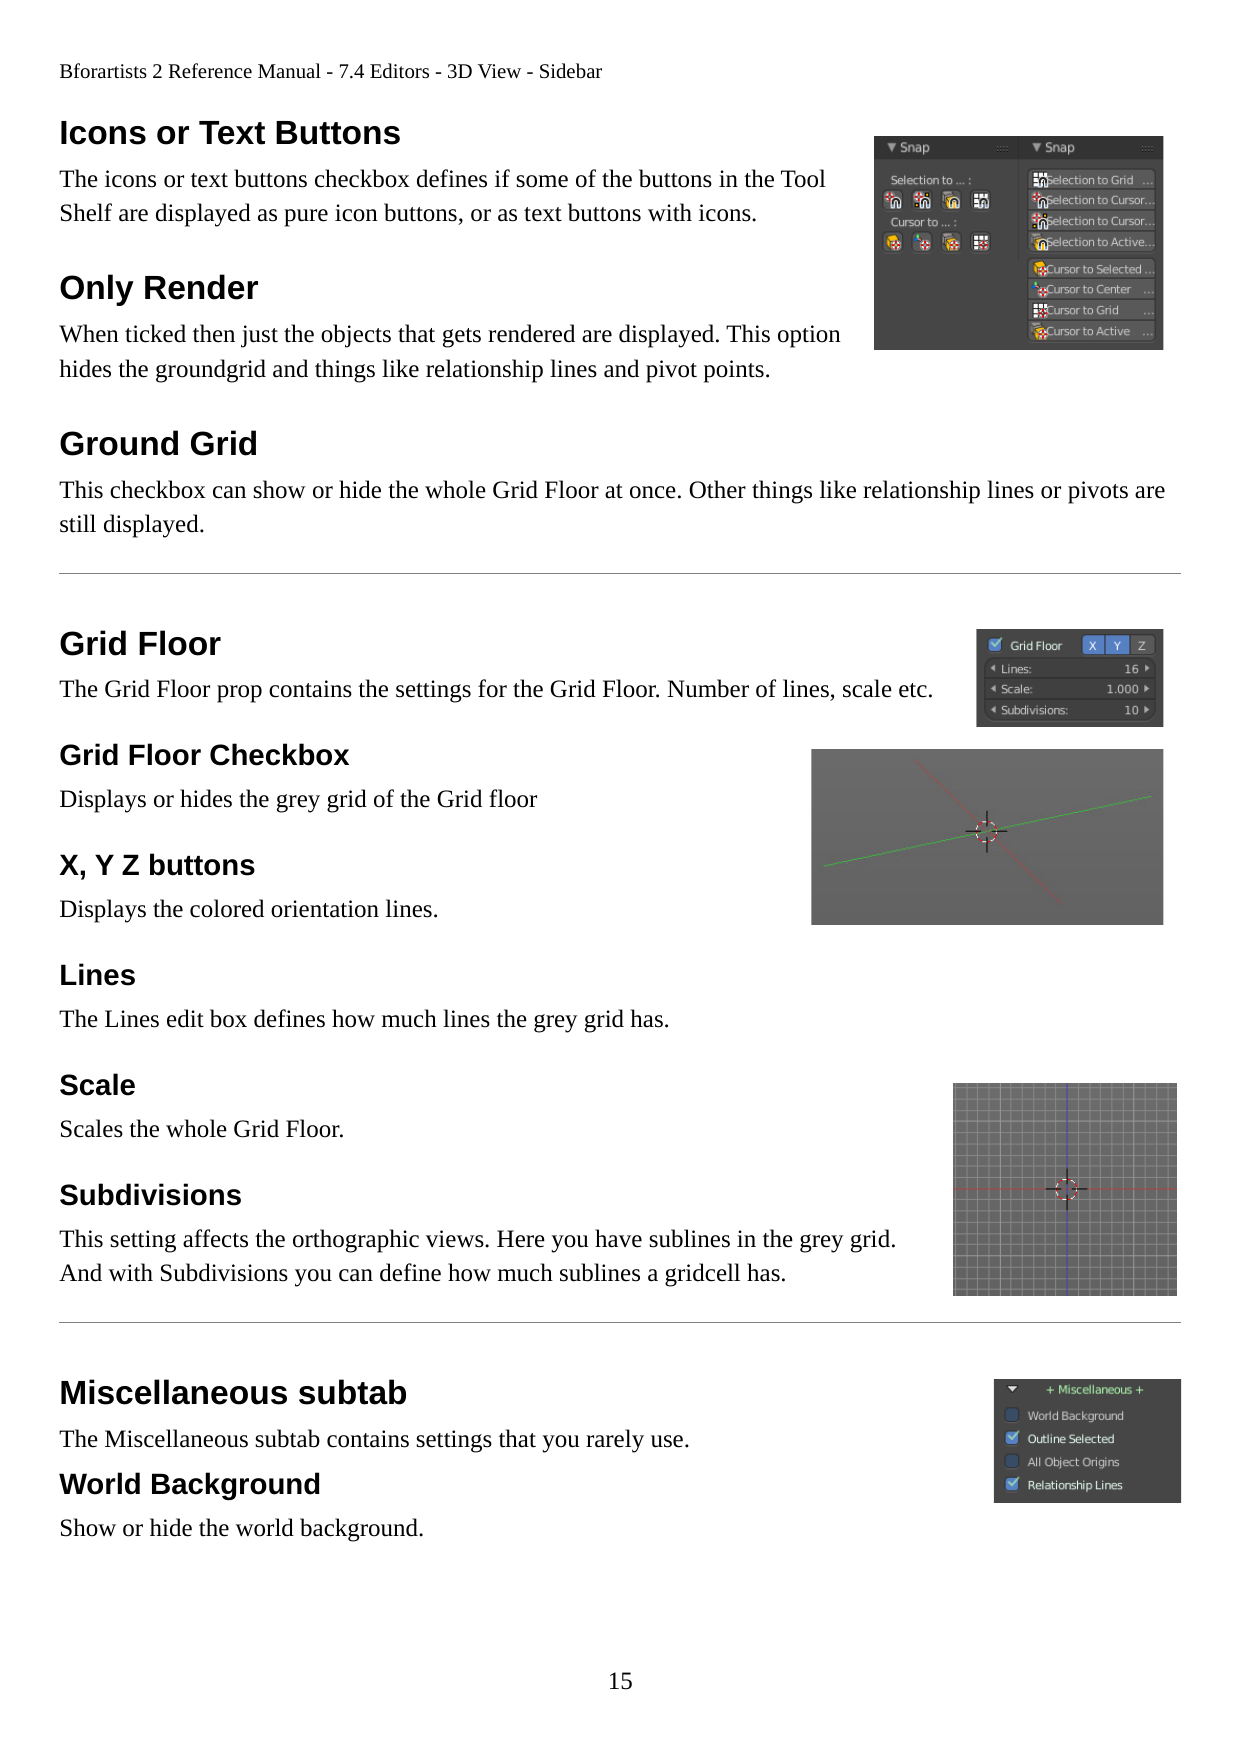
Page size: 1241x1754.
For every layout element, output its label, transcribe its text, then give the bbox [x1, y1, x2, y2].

text The Grid Floor prop contains the settings for the Grid Floor. Number of lines, scale etc. [59, 674, 976, 703]
picture [811, 749, 1164, 925]
subtitle Grid Floor [59, 623, 1181, 662]
subtitle X, Y Z buttons [59, 848, 811, 882]
subtitle Only Render [59, 268, 874, 307]
text This checkbox can show or hide the whole Grid Floor at once. Other things like relationship lines or pivots are still displayed. [59, 475, 1181, 538]
text When ticked then just the objects that gets rendered are displayed. This option hides the groundgrid and things like relationship lines and pivot points. [59, 319, 1181, 382]
subtitle Icons or Text Buttons [59, 113, 1181, 151]
picture [976, 629, 1164, 727]
subtitle [1164, 268, 1181, 307]
subtitle World Background [59, 1467, 993, 1501]
subtitle Ground Grid [59, 424, 1181, 462]
subtitle Miscellaneous subtab [59, 1372, 1181, 1411]
subtitle Subdivisions [59, 1178, 953, 1211]
text This setting affects the orthographic views. Here you have sublines in the grey grid. And with Subdivisions you can define how much sublines a gridcell has. [59, 1224, 953, 1287]
subtitle Scale [59, 1068, 1181, 1102]
subtitle Lines [59, 958, 1181, 992]
picture [874, 136, 1164, 350]
text The Lines edit box defines how much lines the grey grid has. [59, 1004, 1181, 1033]
subtitle [1164, 848, 1181, 882]
subtitle Grid Floor Checkbox [59, 738, 1181, 772]
text Displays the colored orientation lines. [59, 894, 811, 923]
text Displays or hides the grey grid of the Grid floor [59, 784, 811, 813]
text The icons or text buttons checkbox defines if some of the buttons in the Tool Shelf are displayed as pure icon buttons, or as text buttons with icons. [59, 164, 874, 227]
picture [993, 1379, 1182, 1503]
picture [953, 1083, 1177, 1296]
text Scales the whole Grid Floor. [59, 1114, 953, 1143]
text The Miscellaneous subtab contains settings that you rarely use. [59, 1424, 993, 1452]
text Show or hide the world background. [59, 1513, 1181, 1542]
